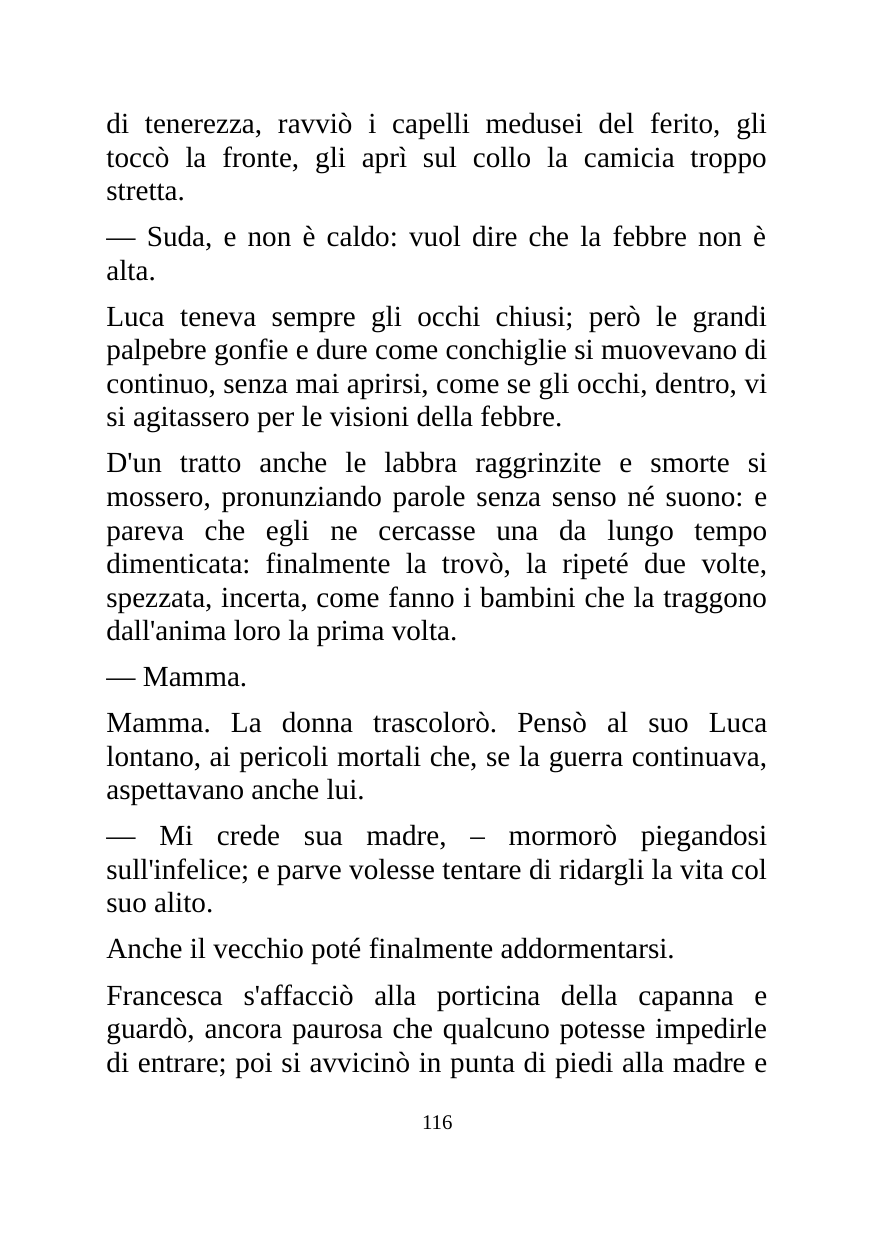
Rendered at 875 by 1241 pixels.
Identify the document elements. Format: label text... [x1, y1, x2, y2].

text — Mamma. [106, 659, 768, 693]
text — Mi crede sua madre, – mormorò piegandosi sull'infelice; e parve volesse tentare di ridargli la vita col suo alito. [106, 818, 768, 919]
text Luca teneva sempre gli occhi chiusi; però le grandi palpebre gonfie e dure come conchiglie si muovevano di continuo, senza mai aprirsi, come se gli occhi, dentro, vi si agitassero per le visioni della febbre. [106, 299, 768, 433]
text Francesca s'affacciò alla porticina della capanna e guardò, ancora paurosa che qualcuno potesse impedirle di entrare; poi si avvicinò in punta di piedi alla madre e [106, 978, 768, 1078]
text Anche il vecchio poté finalmente addormentarsi. [106, 932, 768, 965]
text Mamma. La donna trascolorò. Pensò al suo Luca lontano, ai pericoli mortali che, se la guerra continuava, aspettavano anche lui. [106, 705, 768, 806]
text — Suda, e non è caldo: vuol dire che la febbre non è alta. [106, 219, 768, 286]
text di tenerezza, ravviò i capelli medusei del ferito, gli toccò la fronte, gli aprì sul collo la camicia troppo stretta. [106, 106, 768, 207]
text D'un tratto anche le labbra raggrinzite e smorte si mossero, pronunziando parole senza senso né suono: e pareva che egli ne cercasse una da lungo tempo dimenticata: finalmente la trovò, la ripeté due volte, spezzata, incerta, come fanno i bambini che la traggono dall'anima loro la prima volta. [106, 446, 768, 647]
